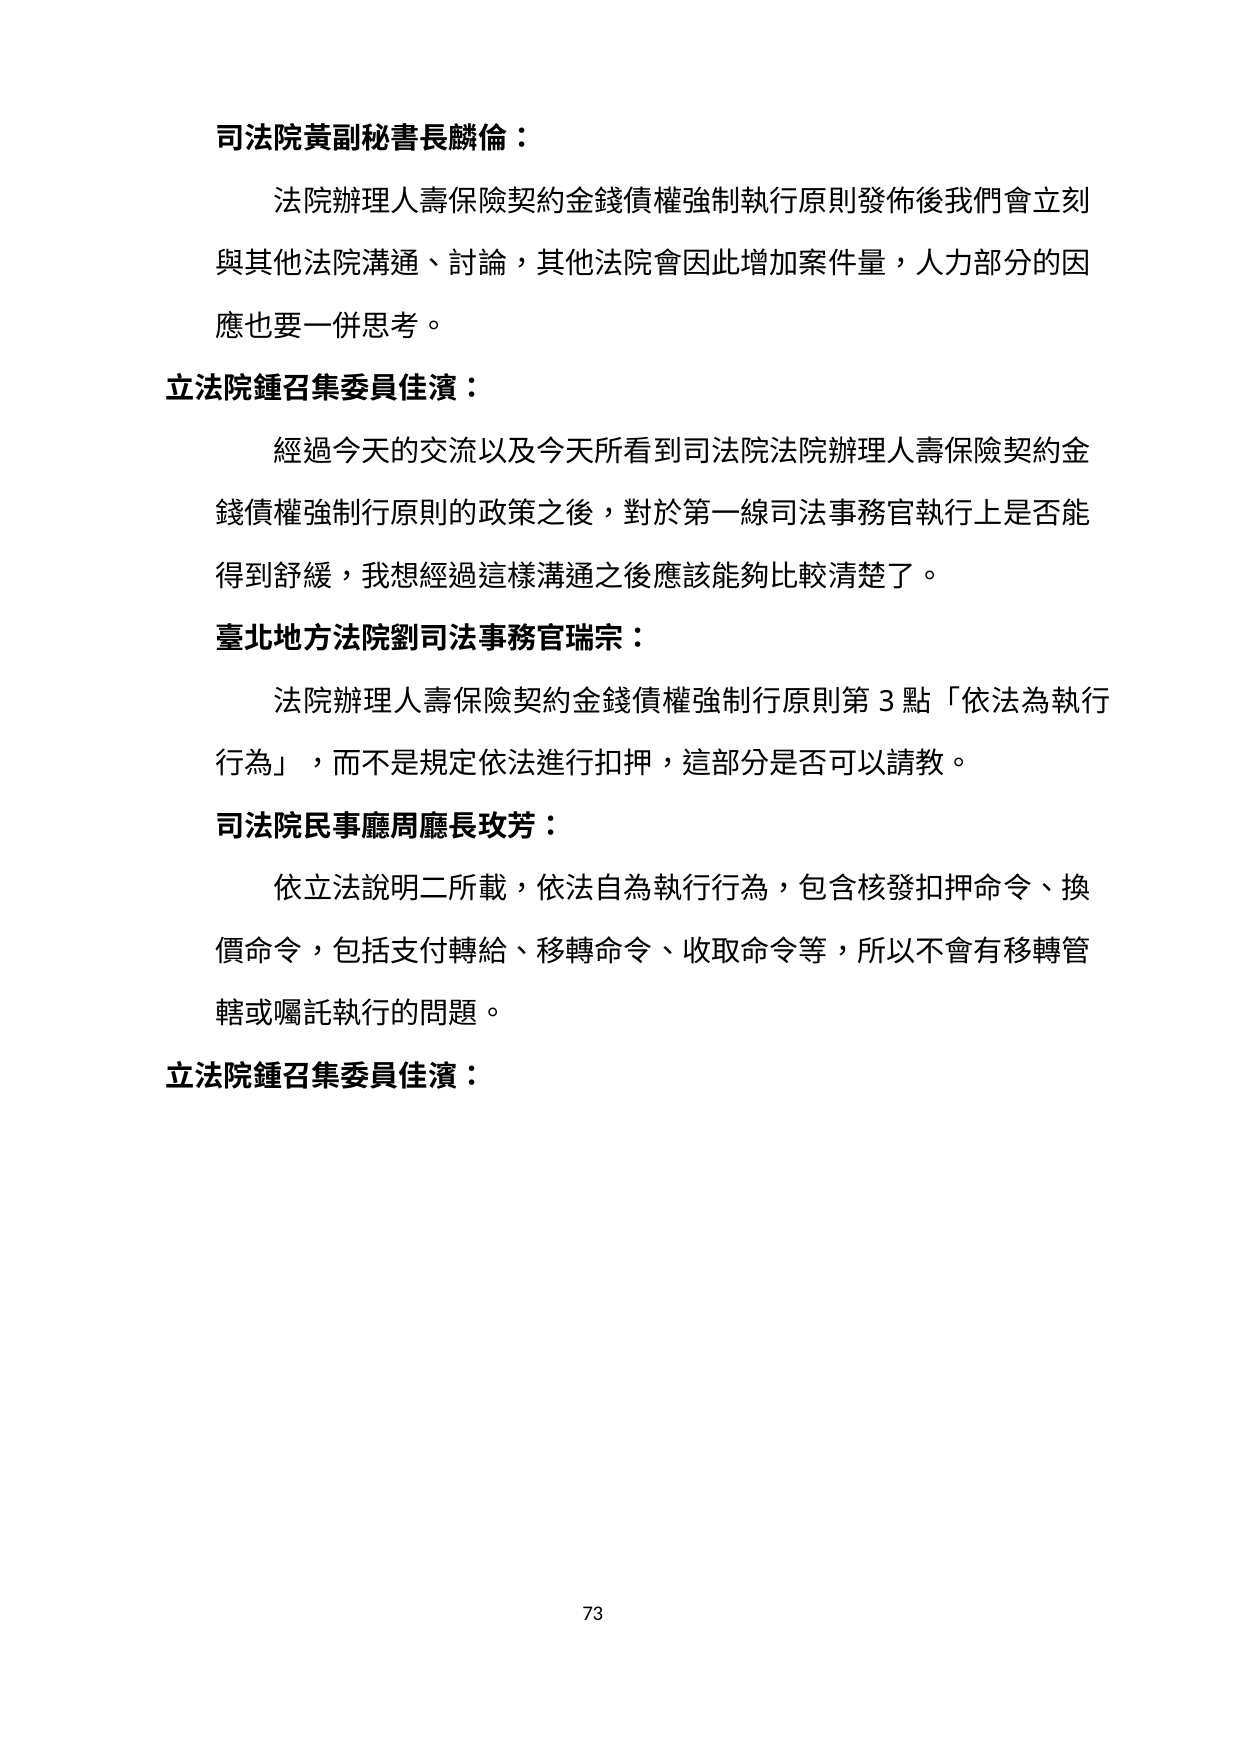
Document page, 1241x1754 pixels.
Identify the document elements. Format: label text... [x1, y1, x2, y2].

subtitle 依立法說明二所載，依法自為執行行為，包含核發扣押命令、換價命令，包括支付轉給、移轉命令、收取命令等，所以不會有移轉管轄或囑託執行的問題。 [215, 844, 1110, 1032]
subtitle 法院辦理人壽保險契約金錢債權強制執行原則發佈後我們會立刻與其他法院溝通、討論，其他法院會因此增加案件量，人力部分的因應也要一併思考。 [215, 157, 1110, 344]
subtitle 司法院黃副秘書長麟倫： [215, 94, 1110, 157]
subtitle 臺北地方法院劉司法事務官瑞宗： [215, 594, 1110, 657]
subtitle 司法院民事廳周廳長玫芳： [215, 782, 1110, 844]
subtitle 經過今天的交流以及今天所看到司法院法院辦理人壽保險契約金錢債權強制行原則的政策之後，對於第一線司法事務官執行上是否能得到舒緩，我想經過這樣溝通之後應該能夠比較清楚了。 [215, 407, 1110, 594]
text 立法院鍾召集委員佳濱： [165, 344, 1110, 407]
subtitle 法院辦理人壽保險契約金錢債權強制行原則第3點「依法為執行行為」，而不是規定依法進行扣押，這部分是否可以請教。 [215, 657, 1110, 782]
text 立法院鍾召集委員佳濱： [165, 1032, 1110, 1094]
